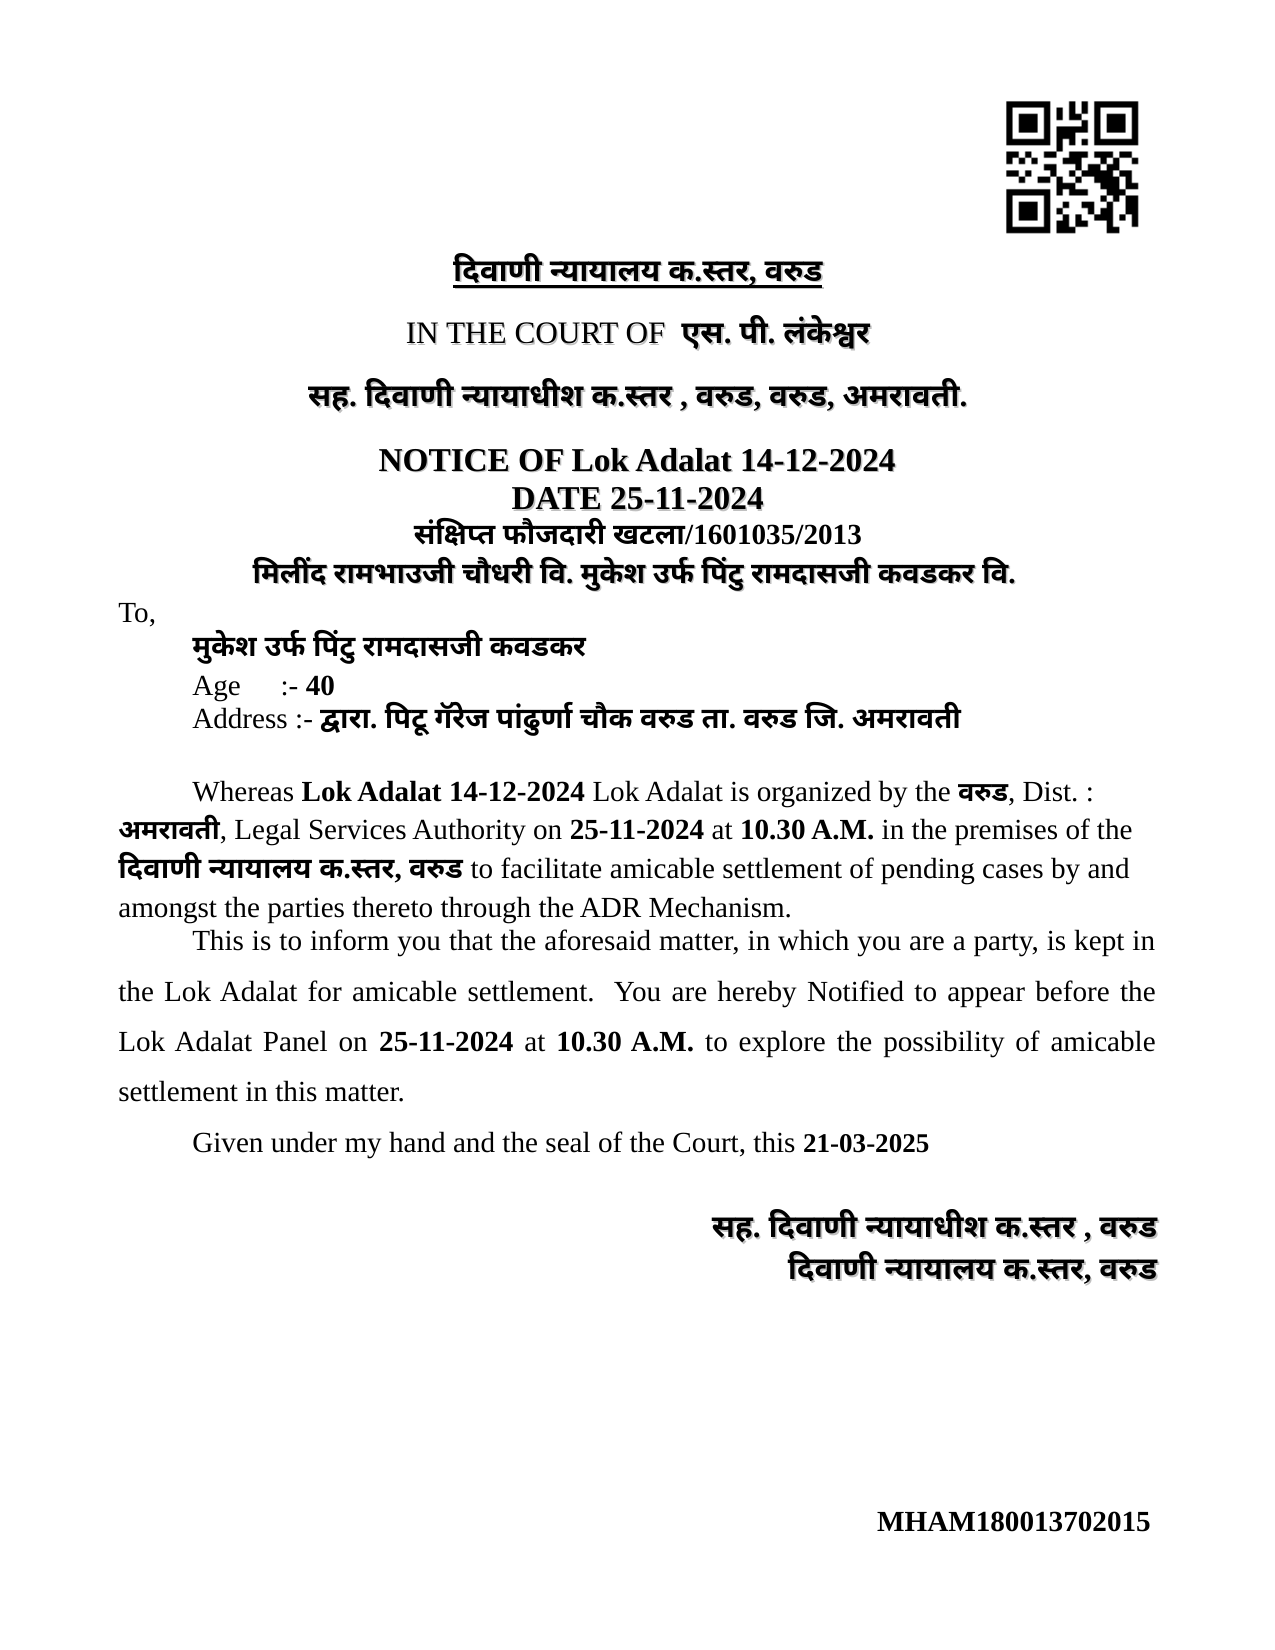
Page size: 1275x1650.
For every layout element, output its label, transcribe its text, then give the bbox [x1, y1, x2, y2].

text सह. दिवाणी न्यायाधीश क.स्तर , वरुड [118, 1209, 1157, 1251]
table_header MHAM180013702015 [864, 1499, 1156, 1543]
table_cell [864, 85, 1156, 252]
picture [994, 89, 1151, 246]
text To, [118, 595, 1157, 629]
text संक्षिप्त फौजदारी खटला/1601035/2013 [118, 517, 1157, 556]
text IN THE COURT OF एस. पी. लंकेश्वर [118, 314, 1157, 356]
text DATE 25-11-2024 [118, 478, 1157, 517]
text सह. दिवाणी न्यायाधीश क.स्तर , वरुड, वरुड, अमरावती. [118, 377, 1157, 419]
text Address :- द्वारा. पिटू गॅरेज पांढुर्णा चौक वरुड ता. वरुड जि. अमरावती [118, 701, 1157, 741]
text मिलींद रामभाउजी चौधरी वि. मुकेश उर्फ पिंटु रामदासजी कवडकर वि. [118, 556, 1157, 595]
text मुकेश उर्फ पिंटु रामदासजी कवडकर [118, 629, 1157, 668]
text NOTICE OF Lok Adalat 14-12-2024 [118, 440, 1157, 478]
text Age :- 40 [118, 668, 1157, 701]
text Whereas Lok Adalat 14-12-2024 Lok Adalat is organized by the वरुड, Dist. : अमरावती, Legal Services Authority on 25-11-2024 at 10.30 A.M. in the premises of the दिवाणी न्यायालय क.स्तर, वरुड to facilitate amicable settlement of pending cases by and amongst the parties thereto through the ADR Mechanism. [118, 774, 1157, 923]
text दिवाणी न्यायालय क.स्तर, वरुड [118, 252, 1157, 294]
text This is to inform you that the aforesaid matter, in which you are a party, is kept in the Lok Adalat for amicable settlement. You are hereby Notified to appear before the Lok Adalat Panel on 25-11-2024 at 10.30 A.M. to explore the possibility of amicable settlement in this matter. [118, 923, 1157, 1108]
text Given under my hand and the seal of the Court, this 21-03-2025 [118, 1125, 1157, 1158]
text दिवाणी न्यायालय क.स्तर, वरुड [118, 1251, 1157, 1292]
